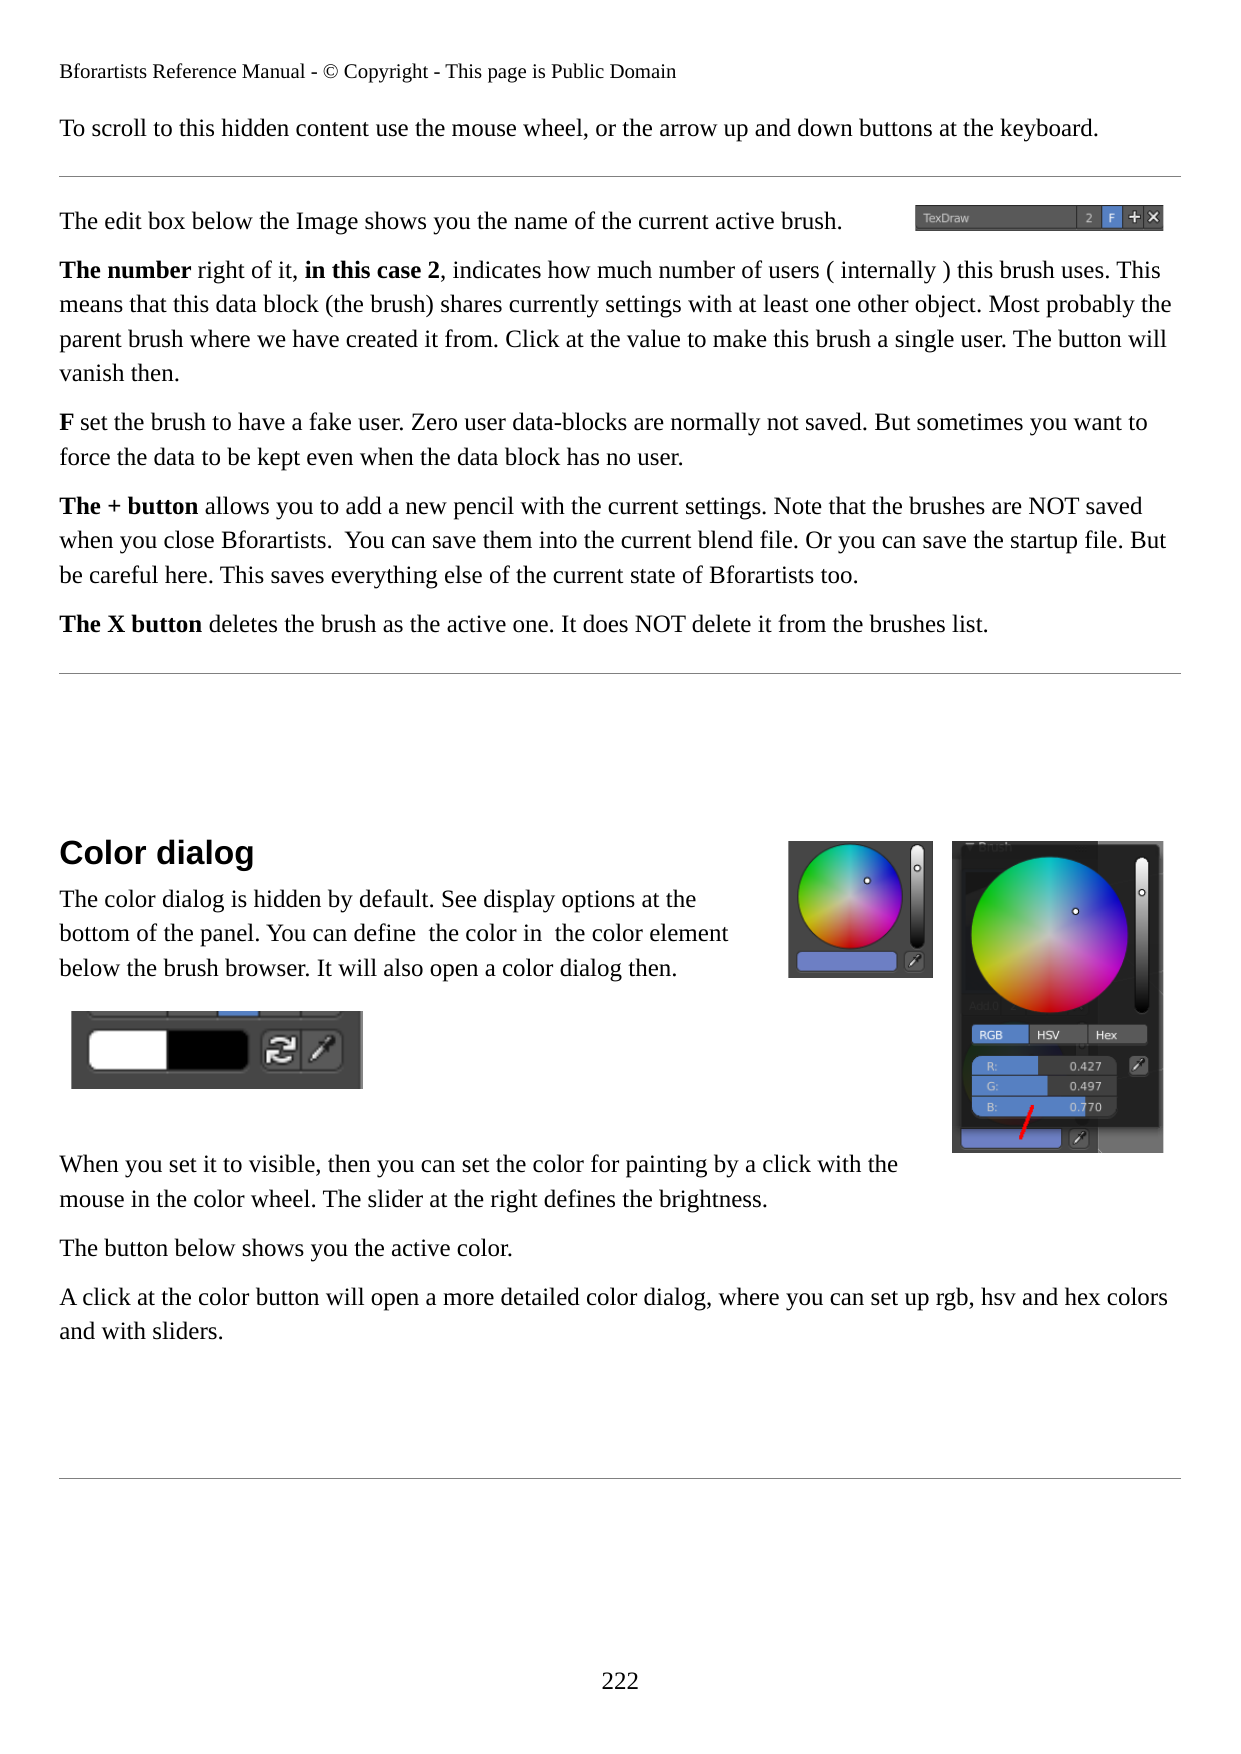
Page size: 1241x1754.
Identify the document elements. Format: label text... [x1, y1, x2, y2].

text The button below shows you the active color. [59, 1233, 1181, 1262]
picture [71, 1011, 363, 1089]
picture [915, 205, 1164, 231]
text To scroll to this hidden content use the mouse wheel, or the arrow up and down buttons at the keyboard. [59, 113, 1181, 141]
picture [952, 841, 1164, 1153]
text A click at the color button will open a more detailed color dialog, where you can set up rgb, hsv and hex colors and with sliders. [59, 1282, 1181, 1345]
text The + button allows you to add a new pencil with the current settings. Note that the brushes are NOT saved when you close Bforartists. You can save them into the current blend file. Or you can save the startup file. But be careful here. This saves everything else of the current state of Bforartists too. [59, 491, 1181, 589]
text The X button deletes the brush as the active one. It does NOT delete it from the brushes list. [59, 609, 1181, 638]
subtitle Color dialog [59, 833, 1181, 872]
picture [788, 841, 933, 978]
text The number right of it, in this case 2, indicates how much number of users ( internally ) this brush uses. This means that this data block (the brush) shares currently settings with at least one other object. Most probably the parent brush where we have created it from. Click at the value to make this brush a single user. The button will vanish then. [59, 255, 1181, 387]
text When you set it to visible, then you can set the color for painting by a click with the mouse in the color wheel. The slider at the right defines the brightness. [59, 1149, 1181, 1212]
text The color dialog is hidden by default. See display options at the bottom of the panel. You can define the color in the color element below the brush browser. It will also open a color dialog then. [59, 884, 952, 982]
text F set the brush to have a fake user. Zero user data-blocks are normally not saved. But sometimes you want to force the data to be kept even when the data block has no user. [59, 407, 1181, 471]
text The edit box below the Image shows you the name of the current active brush. [59, 206, 1181, 234]
